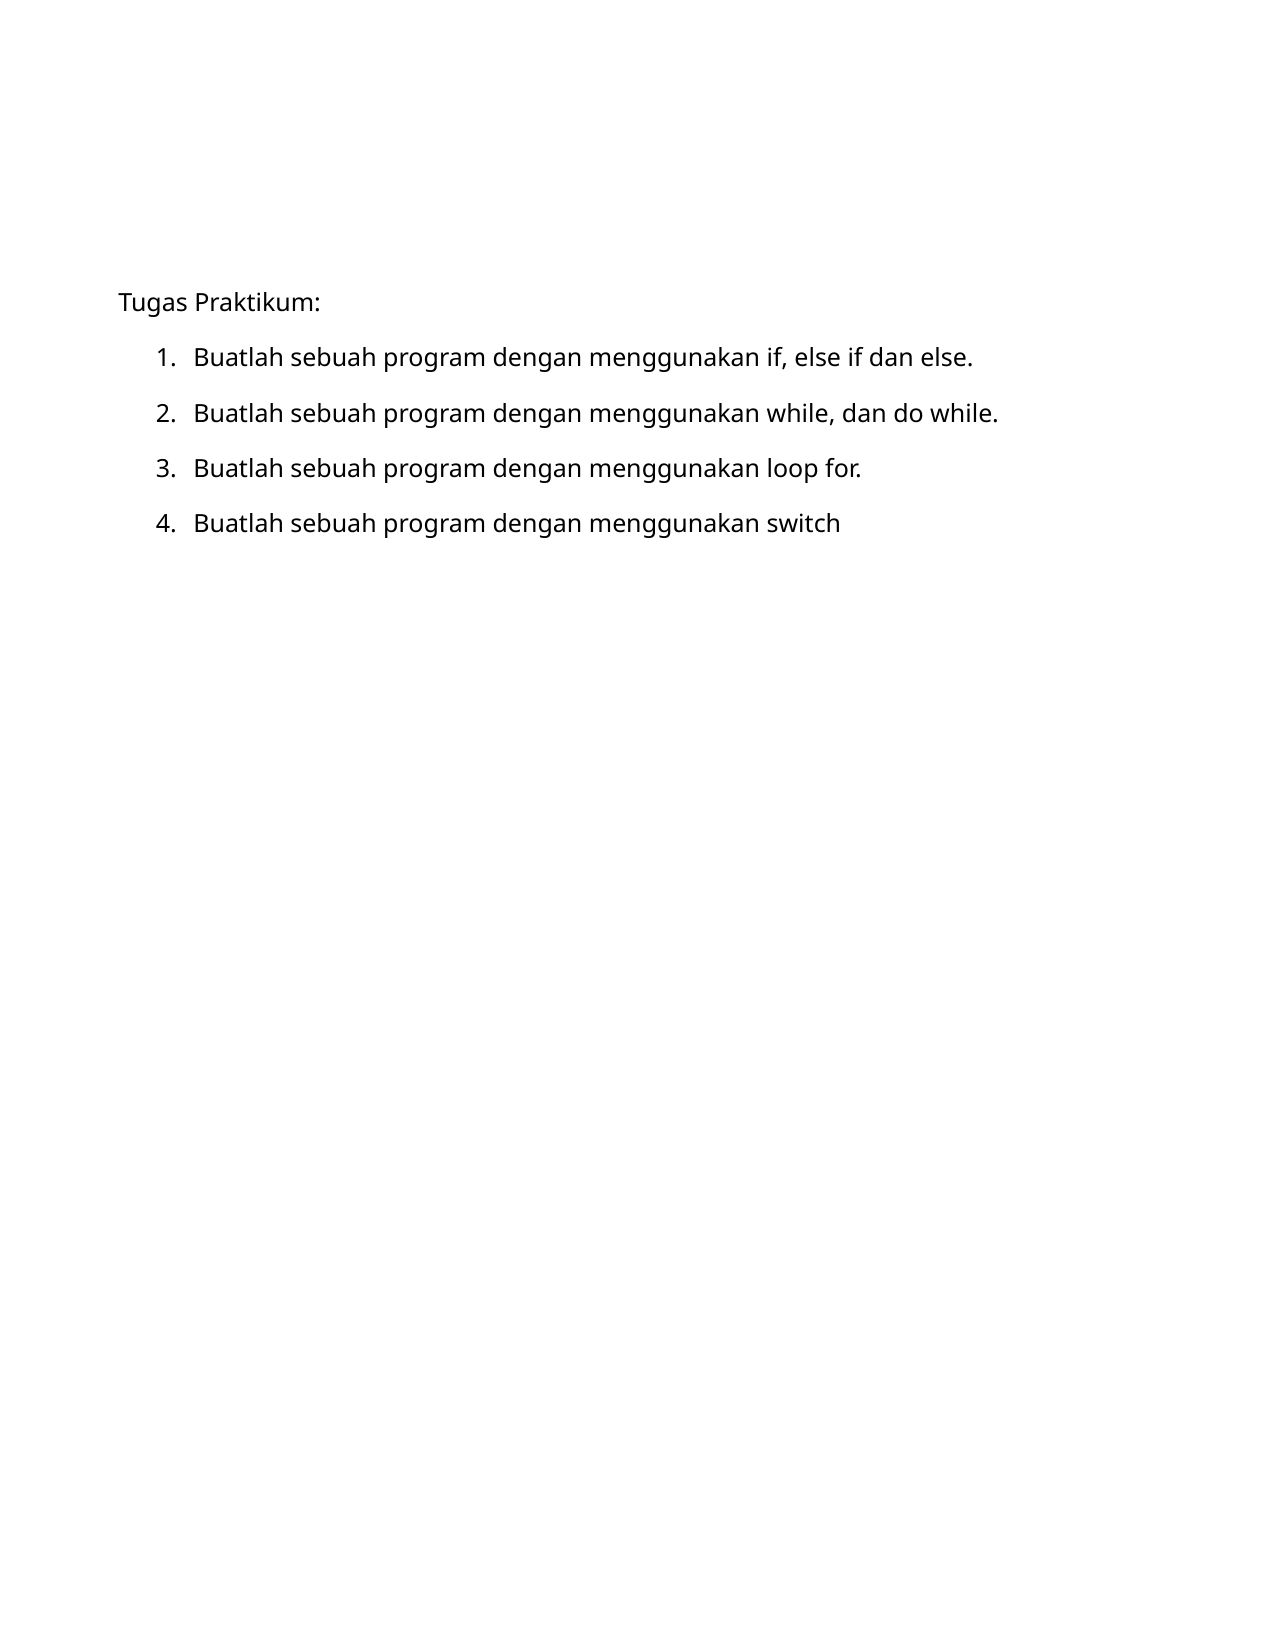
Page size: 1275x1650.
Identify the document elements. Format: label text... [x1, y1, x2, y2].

list Buatlah sebuah program dengan menggunakan if, else if dan else. [156, 340, 1157, 374]
list Buatlah sebuah program dengan menggunakan switch [156, 506, 1157, 540]
text Tugas Praktikum: [118, 284, 1157, 318]
list Buatlah sebuah program dengan menggunakan while, dan do while. [156, 395, 1157, 429]
list Buatlah sebuah program dengan menggunakan loop for. [156, 451, 1157, 485]
